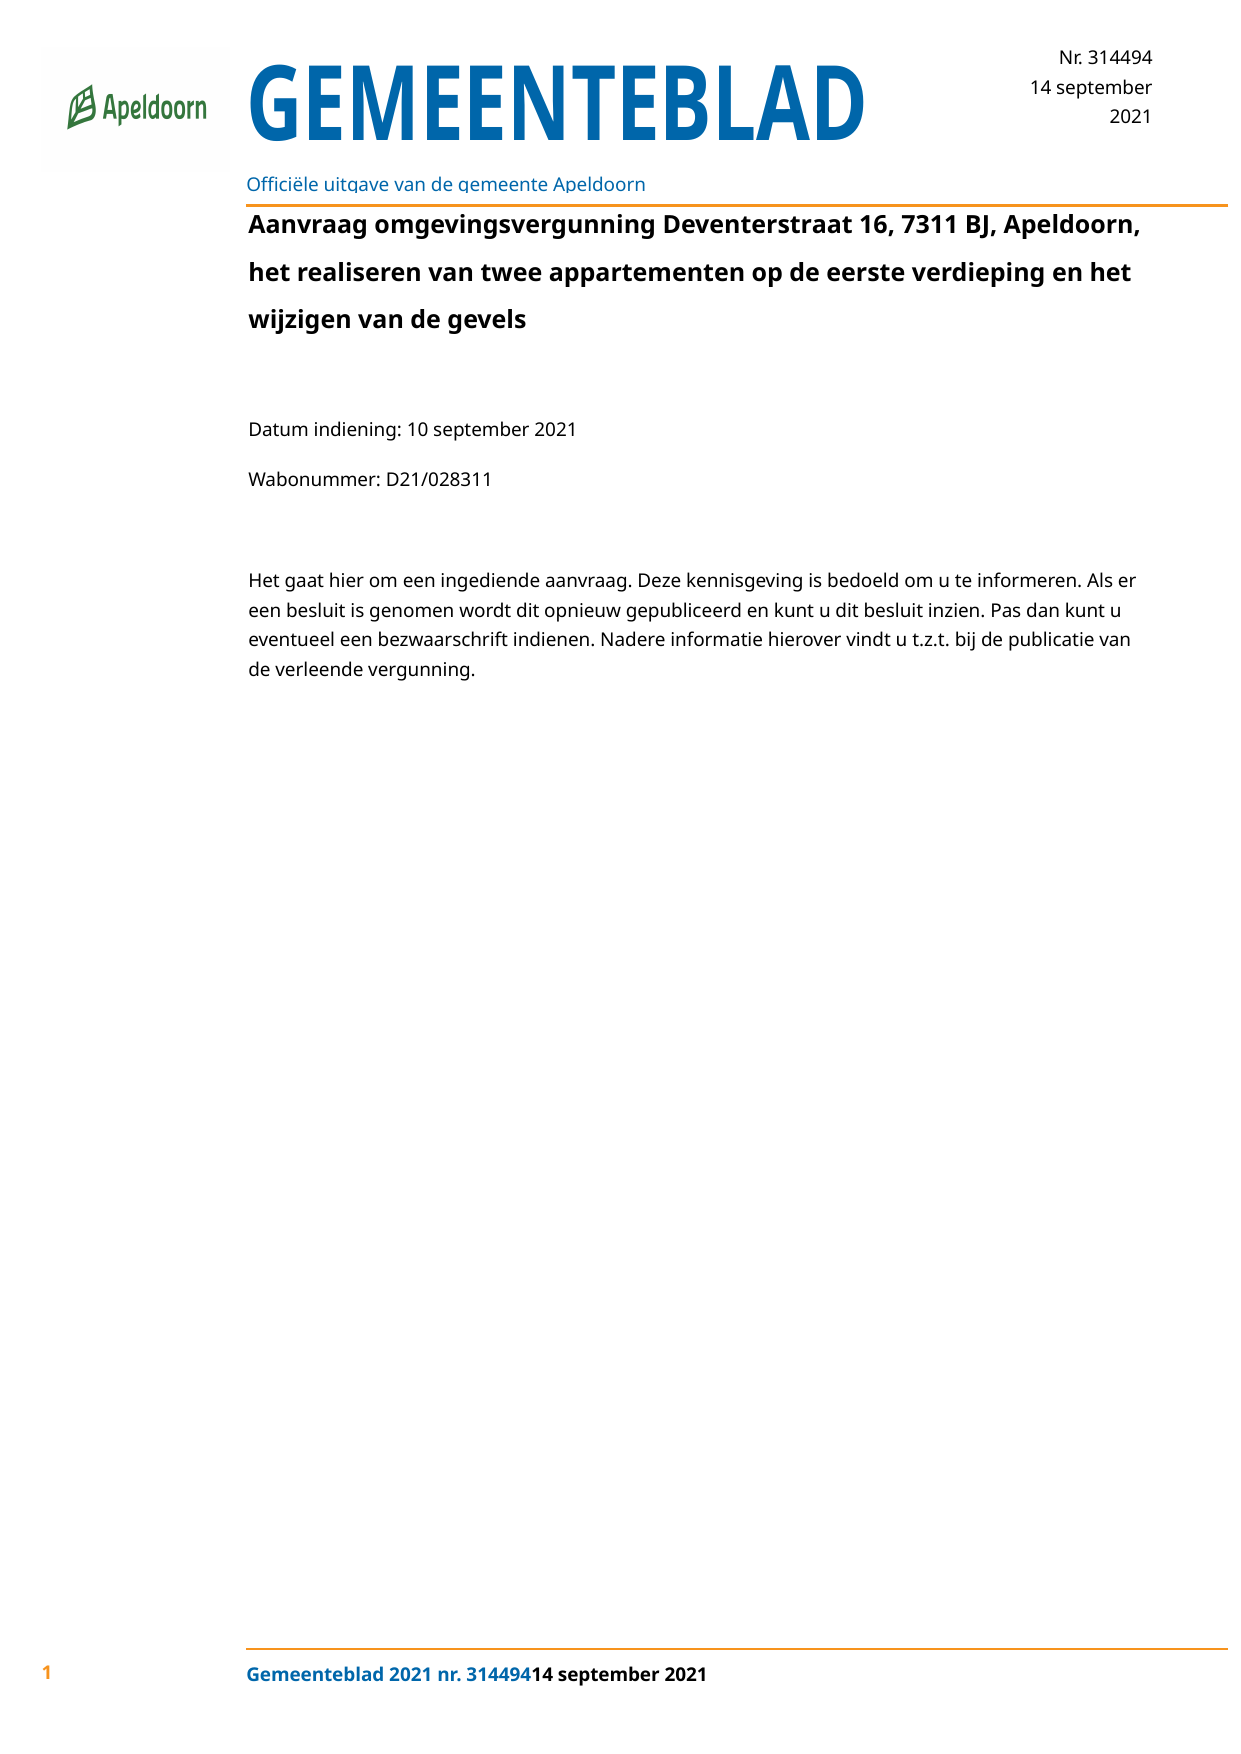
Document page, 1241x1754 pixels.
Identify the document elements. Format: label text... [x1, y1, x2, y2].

text Datum indiening: 10 september 2021 [248, 416, 1152, 442]
text Het gaat hier om een ingediende aanvraag. Deze kennisgeving is bedoeld om u te informeren. Als er een besluit is genomen wordt dit opnieuw gepubliceerd en kunt u dit besluit inzien. Pas dan kunt u eventueel een bezwaarschrift indienen. Nadere informatie hierover vindt u t.z.t. bij de publicatie van de verleende vergunning. [248, 567, 1152, 682]
text Wabonummer: D21/028311 [248, 466, 1152, 492]
text Aanvraag omgevingsvergunning Deventerstraat 16, 7311 BJ, Apeldoorn, het realiseren van twee appartementen op de eerste verdieping en het wijzigen van de gevels [248, 207, 1152, 336]
picture [41, 47, 231, 172]
